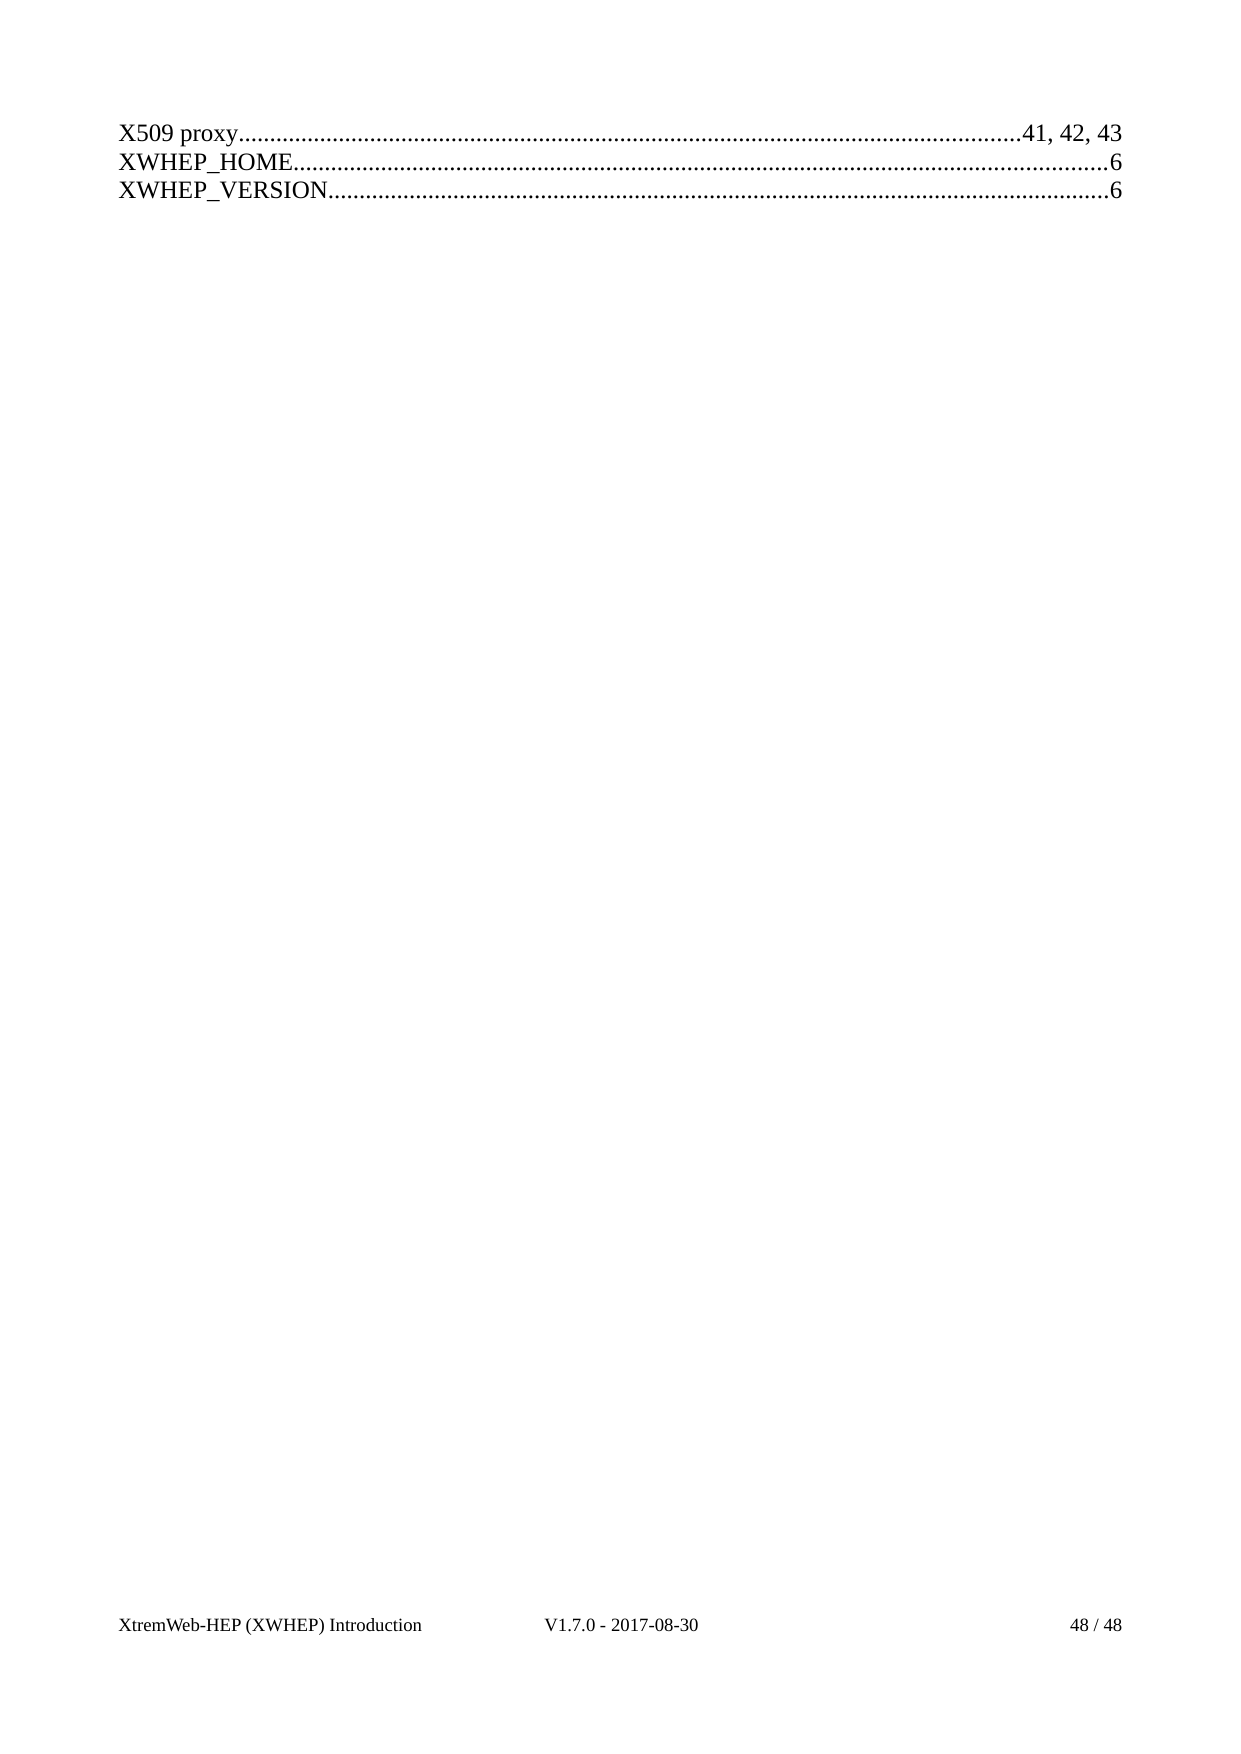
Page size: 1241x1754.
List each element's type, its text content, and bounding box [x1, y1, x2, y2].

text XWHEP_HOME 6 [118, 147, 1122, 176]
text X509 proxy 41, 42, 43 [118, 118, 1122, 147]
text XWHEP_VERSION 6 [118, 176, 1122, 204]
